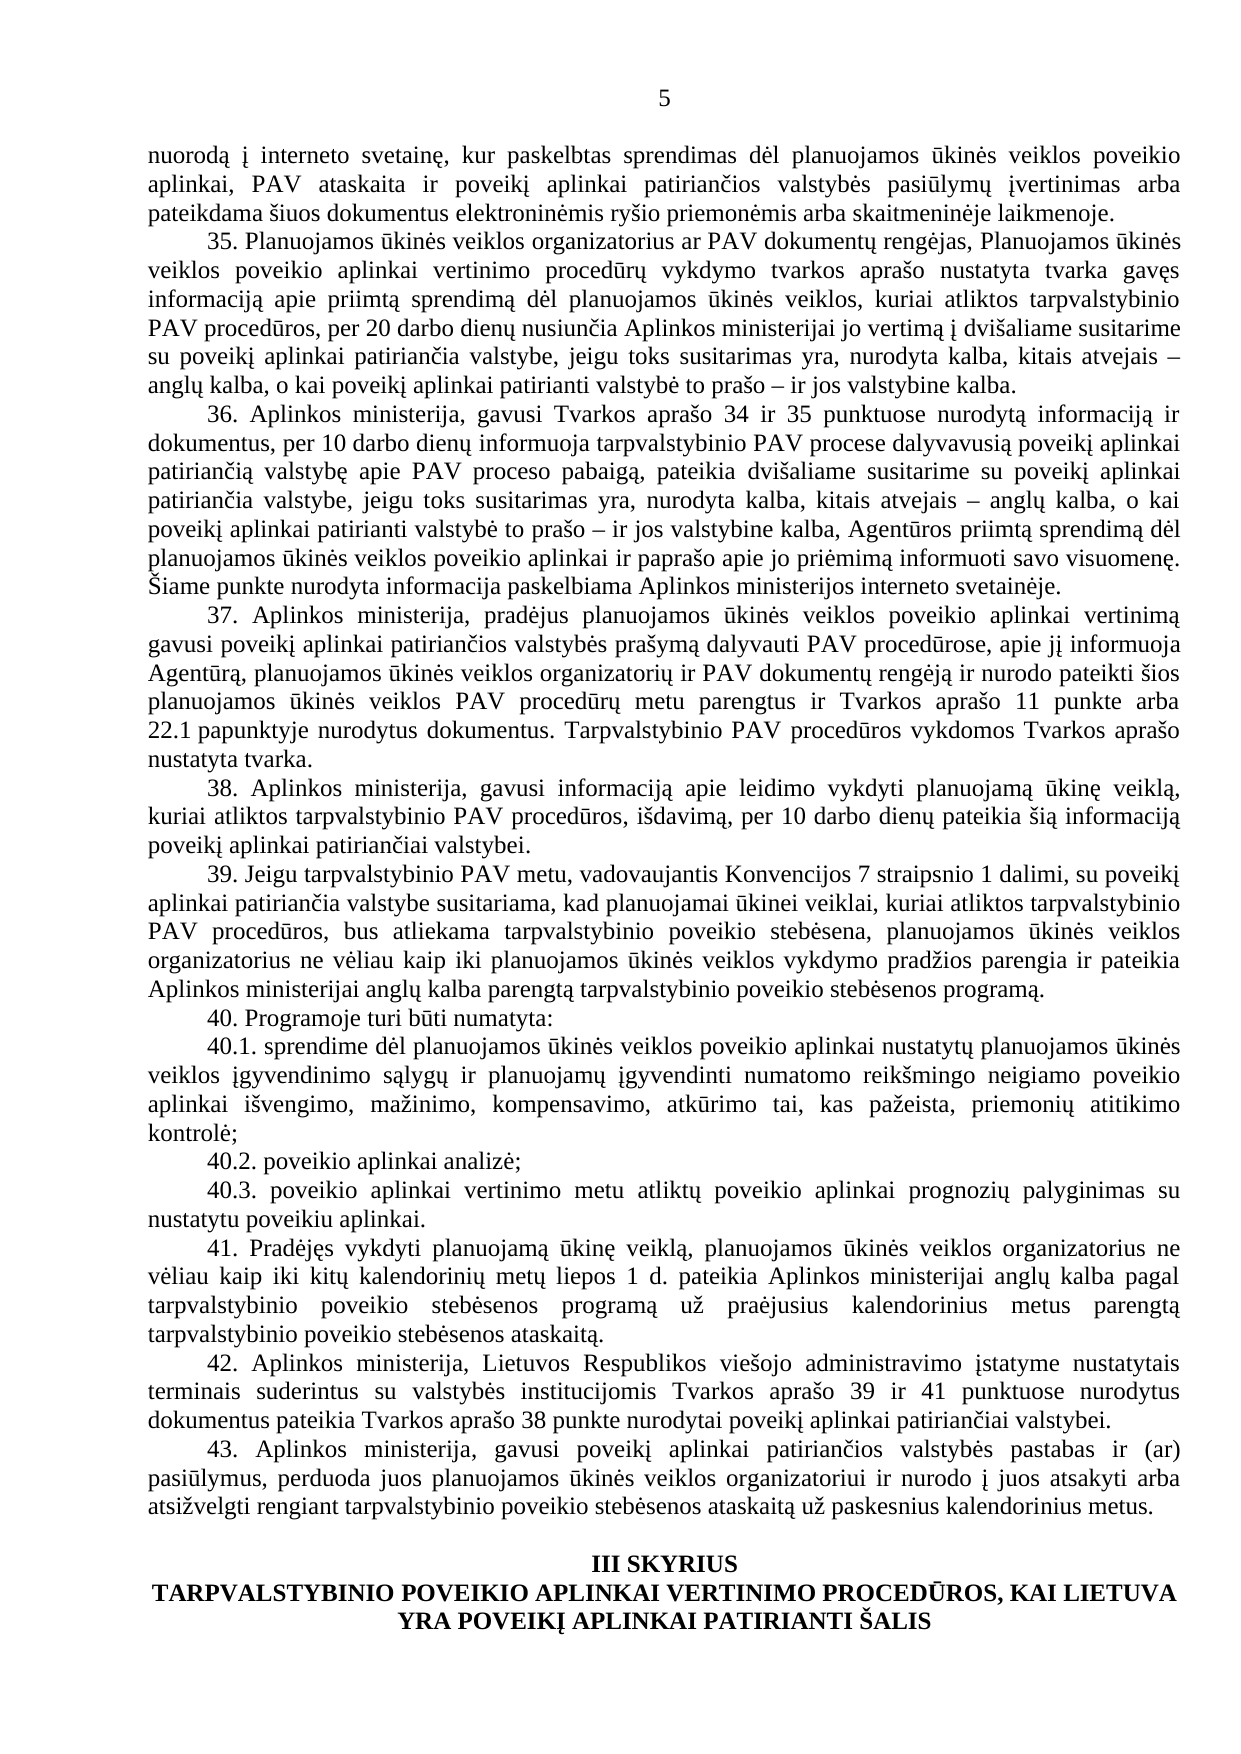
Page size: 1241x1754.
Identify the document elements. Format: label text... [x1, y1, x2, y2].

text 36. Aplinkos ministerija, gavusi Tvarkos aprašo 34 ir 35 punktuose nurodytą informaciją ir dokumentus, per 10 darbo dienų informuoja tarpvalstybinio PAV procese dalyvavusią poveikį aplinkai patiriančią valstybę apie PAV proceso pabaigą, pateikia dvišaliame susitarime su poveikį aplinkai patiriančia valstybe, jeigu toks susitarimas yra, nurodyta kalba, kitais atvejais – anglų kalba, o kai poveikį aplinkai patirianti valstybė to prašo – ir jos valstybine kalba, Agentūros priimtą sprendimą dėl planuojamos ūkinės veiklos poveikio aplinkai ir paprašo apie jo priėmimą informuoti savo visuomenę. Šiame punkte nurodyta informacija paskelbiama Aplinkos ministerijos interneto svetainėje. [148, 399, 1181, 600]
text 35. Planuojamos ūkinės veiklos organizatorius ar PAV dokumentų rengėjas, Planuojamos ūkinės veiklos poveikio aplinkai vertinimo procedūrų vykdymo tvarkos aprašo nustatyta tvarka gavęs informaciją apie priimtą sprendimą dėl planuojamos ūkinės veiklos, kuriai atliktos tarpvalstybinio PAV procedūros, per 20 darbo dienų nusiunčia Aplinkos ministerijai jo vertimą į dvišaliame susitarime su poveikį aplinkai patiriančia valstybe, jeigu toks susitarimas yra, nurodyta kalba, kitais atvejais – anglų kalba, o kai poveikį aplinkai patirianti valstybė to prašo – ir jos valstybine kalba. [148, 226, 1181, 399]
text III SKYRIUS [148, 1549, 1181, 1578]
text 40.3. poveikio aplinkai vertinimo metu atliktų poveikio aplinkai prognozių palyginimas su nustatytu poveikiu aplinkai. [148, 1175, 1181, 1233]
text 40.1. sprendime dėl planuojamos ūkinės veiklos poveikio aplinkai nustatytų planuojamos ūkinės veiklos įgyvendinimo sąlygų ir planuojamų įgyvendinti numatomo reikšmingo neigiamo poveikio aplinkai išvengimo, mažinimo, kompensavimo, atkūrimo tai, kas pažeista, priemonių atitikimo kontrolė; [148, 1031, 1181, 1146]
text 40.2. poveikio aplinkai analizė; [148, 1146, 1181, 1175]
text TARPVALSTYBINIO poveikio aplinkai vertinimo PROCEDŪROS, kai LIETUVA YRA POVEIKĮ APLINKAI PATIRIANTI ŠALIS [148, 1578, 1181, 1635]
text 39. Jeigu tarpvalstybinio PAV metu, vadovaujantis Konvencijos 7 straipsnio 1 dalimi, su poveikį aplinkai patiriančia valstybe susitariama, kad planuojamai ūkinei veiklai, kuriai atliktos tarpvalstybinio PAV procedūros, bus atliekama tarpvalstybinio poveikio stebėsena, planuojamos ūkinės veiklos organizatorius ne vėliau kaip iki planuojamos ūkinės veiklos vykdymo pradžios parengia ir pateikia Aplinkos ministerijai anglų kalba parengtą tarpvalstybinio poveikio stebėsenos programą. [148, 859, 1181, 1003]
text nuorodą į interneto svetainę, kur paskelbtas sprendimas dėl planuojamos ūkinės veiklos poveikio aplinkai, PAV ataskaita ir poveikį aplinkai patiriančios valstybės pasiūlymų įvertinimas arba pateikdama šiuos dokumentus elektroninėmis ryšio priemonėmis arba skaitmeninėje laikmenoje. [148, 140, 1181, 226]
text 41. Pradėjęs vykdyti planuojamą ūkinę veiklą, planuojamos ūkinės veiklos organizatorius ne vėliau kaip iki kitų kalendorinių metų liepos 1 d. pateikia Aplinkos ministerijai anglų kalba pagal tarpvalstybinio poveikio stebėsenos programą už praėjusius kalendorinius metus parengtą tarpvalstybinio poveikio stebėsenos ataskaitą. [148, 1233, 1181, 1348]
text 42. Aplinkos ministerija, Lietuvos Respublikos viešojo administravimo įstatyme nustatytais terminais suderintus su valstybės institucijomis Tvarkos aprašo 39 ir 41 punktuose nurodytus dokumentus pateikia Tvarkos aprašo 38 punkte nurodytai poveikį aplinkai patiriančiai valstybei. [148, 1348, 1181, 1434]
text 40. Programoje turi būti numatyta: [148, 1003, 1181, 1031]
text 43. Aplinkos ministerija, gavusi poveikį aplinkai patiriančios valstybės pastabas ir (ar) pasiūlymus, perduoda juos planuojamos ūkinės veiklos organizatoriui ir nurodo į juos atsakyti arba atsižvelgti rengiant tarpvalstybinio poveikio stebėsenos ataskaitą už paskesnius kalendorinius metus. [148, 1434, 1181, 1520]
text 38. Aplinkos ministerija, gavusi informaciją apie leidimo vykdyti planuojamą ūkinę veiklą, kuriai atliktos tarpvalstybinio PAV procedūros, išdavimą, per 10 darbo dienų pateikia šią informaciją poveikį aplinkai patiriančiai valstybei. [148, 773, 1181, 859]
text 37. Aplinkos ministerija, pradėjus planuojamos ūkinės veiklos poveikio aplinkai vertinimą gavusi poveikį aplinkai patiriančios valstybės prašymą dalyvauti PAV procedūrose, apie jį informuoja Agentūrą, planuojamos ūkinės veiklos organizatorių ir PAV dokumentų rengėją ir nurodo pateikti šios planuojamos ūkinės veiklos PAV procedūrų metu parengtus ir Tvarkos aprašo 11 punkte arba 22.1 papunktyje nurodytus dokumentus. Tarpvalstybinio PAV procedūros vykdomos Tvarkos aprašo nustatyta tvarka. [148, 600, 1181, 773]
